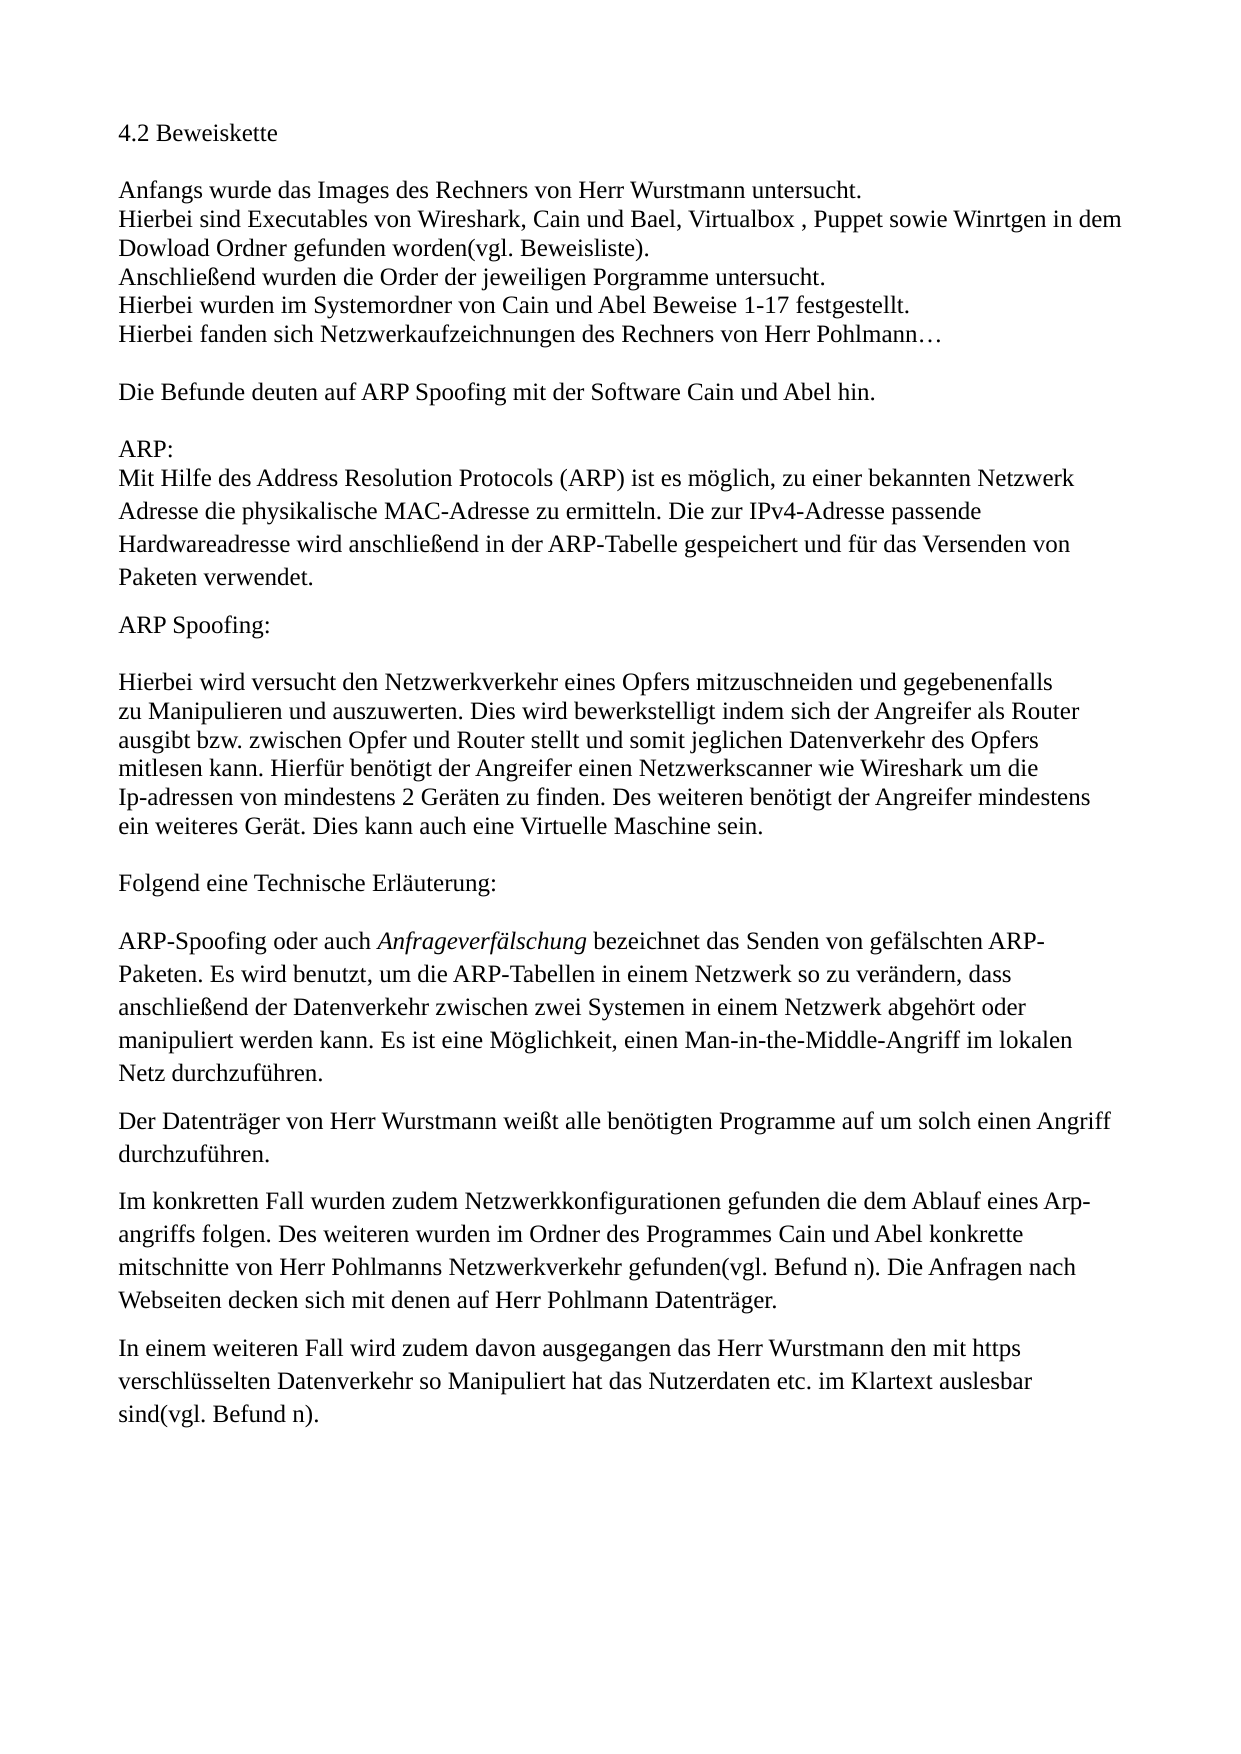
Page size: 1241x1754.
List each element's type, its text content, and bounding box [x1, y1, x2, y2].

text Hierbei sind Executables von Wireshark, Cain und Bael, Virtualbox , Puppet sowie Winrtgen in dem Dowload Ordner gefunden worden(vgl. Beweisliste). [118, 204, 1122, 262]
text Mit Hilfe des Address Resolution Protocols (ARP) ist es möglich, zu einer bekannten Netzwerk Adresse die physikalische MAC-Adresse zu ermitteln. Die zur IPv4-Adresse passende Hardwareadresse wird anschließend in der ARP-Tabelle gespeichert und für das Versenden von Paketen verwendet. [118, 463, 1122, 591]
text Folgend eine Technische Erläuterung: [118, 868, 1122, 897]
text ARP-Spoofing oder auch Anfrageverfälschung bezeichnet das Senden von gefälschten ARP-Paketen. Es wird benutzt, um die ARP-Tabellen in einem Netzwerk so zu verändern, dass anschließend der Datenverkehr zwischen zwei Systemen in einem Netzwerk abgehört oder manipuliert werden kann. Es ist eine Möglichkeit, einen Man-in-the-Middle-Angriff im lokalen Netz durchzuführen. [118, 926, 1122, 1087]
text Ip-adressen von mindestens 2 Geräten zu finden. Des weiteren benötigt der Angreifer mindestens ein weiteres Gerät. Dies kann auch eine Virtuelle Maschine sein. [118, 782, 1122, 840]
text Im konkretten Fall wurden zudem Netzwerkkonfigurationen gefunden die dem Ablauf eines Arp- angriffs folgen. Des weiteren wurden im Ordner des Programmes Cain und Abel konkrette mitschnitte von Herr Pohlmanns Netzwerkverkehr gefunden(vgl. Befund n). Die Anfragen nach Webseiten decken sich mit denen auf Herr Pohlmann Datenträger. [118, 1186, 1122, 1314]
text Die Befunde deuten auf ARP Spoofing mit der Software Cain und Abel hin. [118, 377, 1122, 406]
text Anfangs wurde das Images des Rechners von Herr Wurstmann untersucht. [118, 176, 1122, 204]
text In einem weiteren Fall wird zudem davon ausgegangen das Herr Wurstmann den mit https verschlüsselten Datenverkehr so Manipuliert hat das Nutzerdaten etc. im Klartext auslesbar sind(vgl. Befund n). [118, 1333, 1122, 1428]
text ARP: [118, 434, 1122, 463]
text ARP Spoofing: [118, 610, 1122, 638]
text 4.2 Beweiskette [118, 118, 1122, 147]
text Hierbei wurden im Systemordner von Cain und Abel Beweise 1-17 festgestellt. [118, 291, 1122, 319]
text Der Datenträger von Herr Wurstmann weißt alle benötigten Programme auf um solch einen Angriff durchzuführen. [118, 1106, 1122, 1167]
text Hierbei wird versucht den Netzwerkverkehr eines Opfers mitzuschneiden und gegebenenfalls [118, 667, 1122, 696]
text Hierbei fanden sich Netzwerkaufzeichnungen des Rechners von Herr Pohlmann… [118, 319, 1122, 348]
text Anschließend wurden die Order der jeweiligen Porgramme untersucht. [118, 262, 1122, 291]
text zu Manipulieren und auszuwerten. Dies wird bewerkstelligt indem sich der Angreifer als Router ausgibt bzw. zwischen Opfer und Router stellt und somit jeglichen Datenverkehr des Opfers mitlesen kann. Hierfür benötigt der Angreifer einen Netzwerkscanner wie Wireshark um die [118, 696, 1122, 782]
